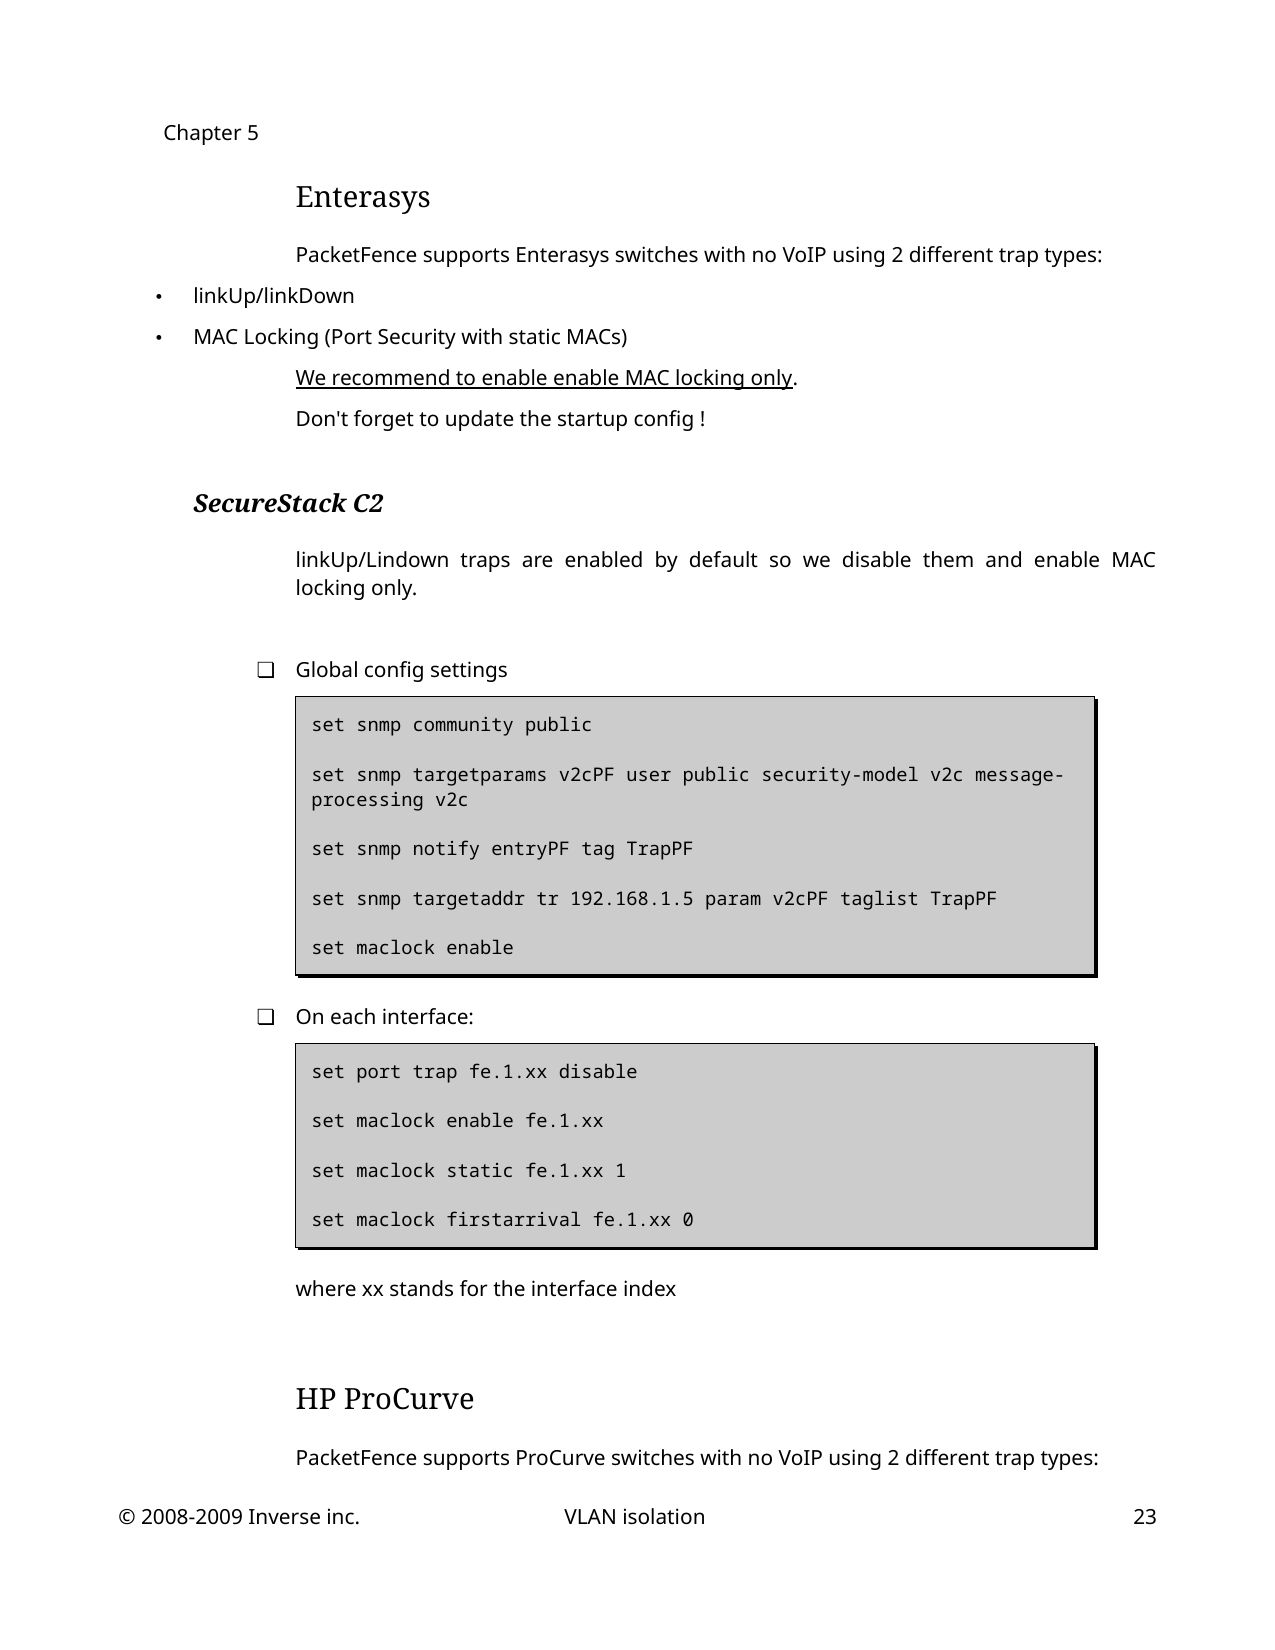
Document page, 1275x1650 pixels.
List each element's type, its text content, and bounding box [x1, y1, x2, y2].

text set maclock firstarrival fe.1.xx 0 [296, 1190, 1094, 1247]
subtitle HP ProCurve [295, 1378, 1157, 1418]
text set maclock enable [296, 918, 1094, 974]
text set maclock enable fe.1.xx [296, 1092, 1094, 1133]
text where xx stands for the interface index [295, 1274, 1157, 1302]
text set snmp notify entryPF tag TrapPF [296, 820, 1094, 861]
list MAC Locking (Port Security with static MACs) [156, 322, 1157, 351]
text PacketFence supports Enterasys switches with no VoIP using 2 different trap types: [295, 241, 1157, 269]
subtitle SecureStack C2 [156, 486, 1157, 520]
text PacketFence supports ProCurve switches with no VoIP using 2 different trap types: [295, 1443, 1157, 1471]
text linkUp/Lindown traps are enabled by default so we disable them and enable MAC locking only. [295, 545, 1157, 602]
text Don't forget to update the startup config ! [295, 404, 1157, 433]
text set maclock static fe.1.xx 1 [296, 1141, 1094, 1182]
text set port trap fe.1.xx disable [296, 1044, 1094, 1084]
text set snmp targetparams v2cPF user public security-model v2c message-processing v2c [296, 745, 1094, 812]
list ❏ Global config settings [256, 655, 1157, 683]
text We recommend to enable enable MAC locking only. [295, 363, 1157, 392]
list ❏ On each interface: [256, 1002, 1157, 1030]
subtitle Enterasys [295, 176, 1157, 216]
list linkUp/linkDown [156, 281, 1157, 310]
text set snmp community public [296, 697, 1094, 737]
text set snmp targetaddr tr 192.168.1.5 param v2cPF taglist TrapPF [296, 869, 1094, 910]
